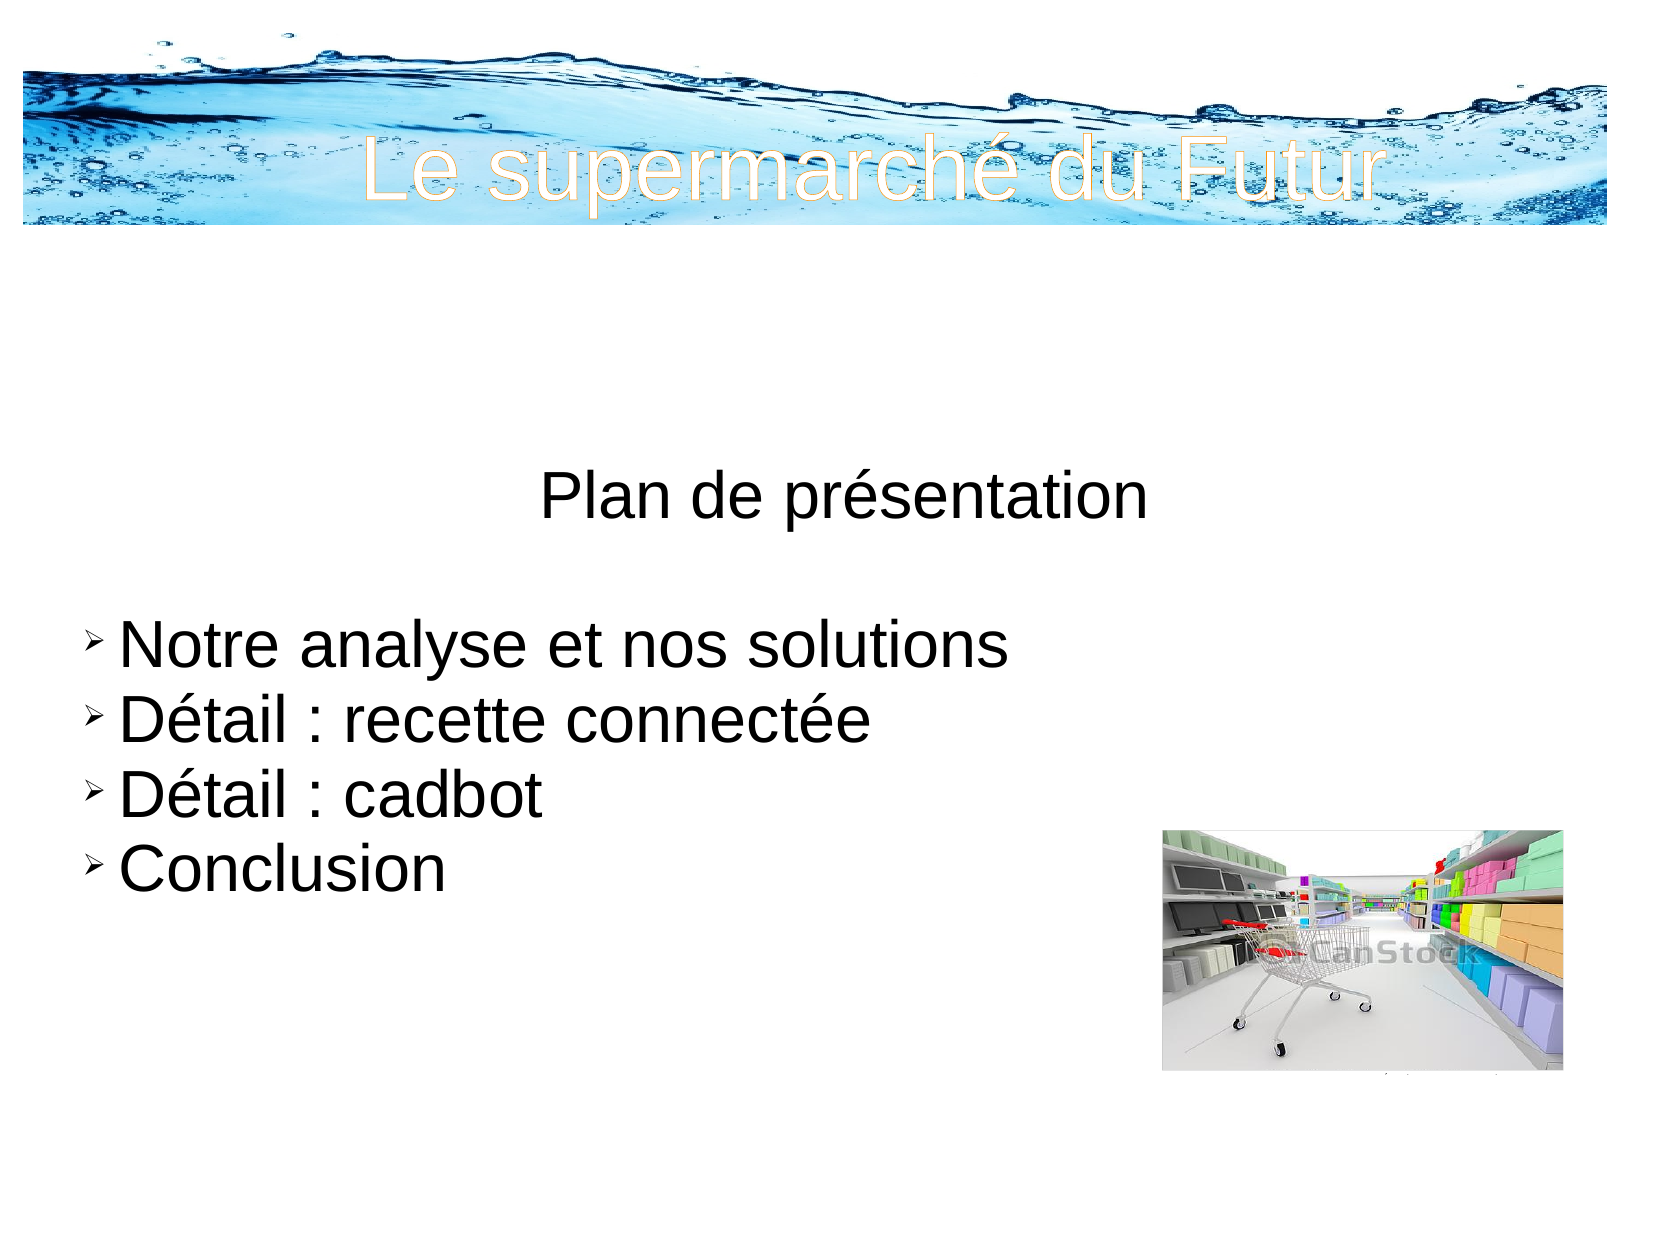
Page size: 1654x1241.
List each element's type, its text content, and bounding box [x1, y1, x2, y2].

subtitle Plan de présentation Notre analyse et nos solutions Détail : recette connectée Détail : cadbot Conclusion [82, 354, 1571, 1010]
picture [1157, 826, 1571, 1075]
picture [23, 23, 1607, 225]
title Le supermarché du Futur [129, 64, 1619, 272]
